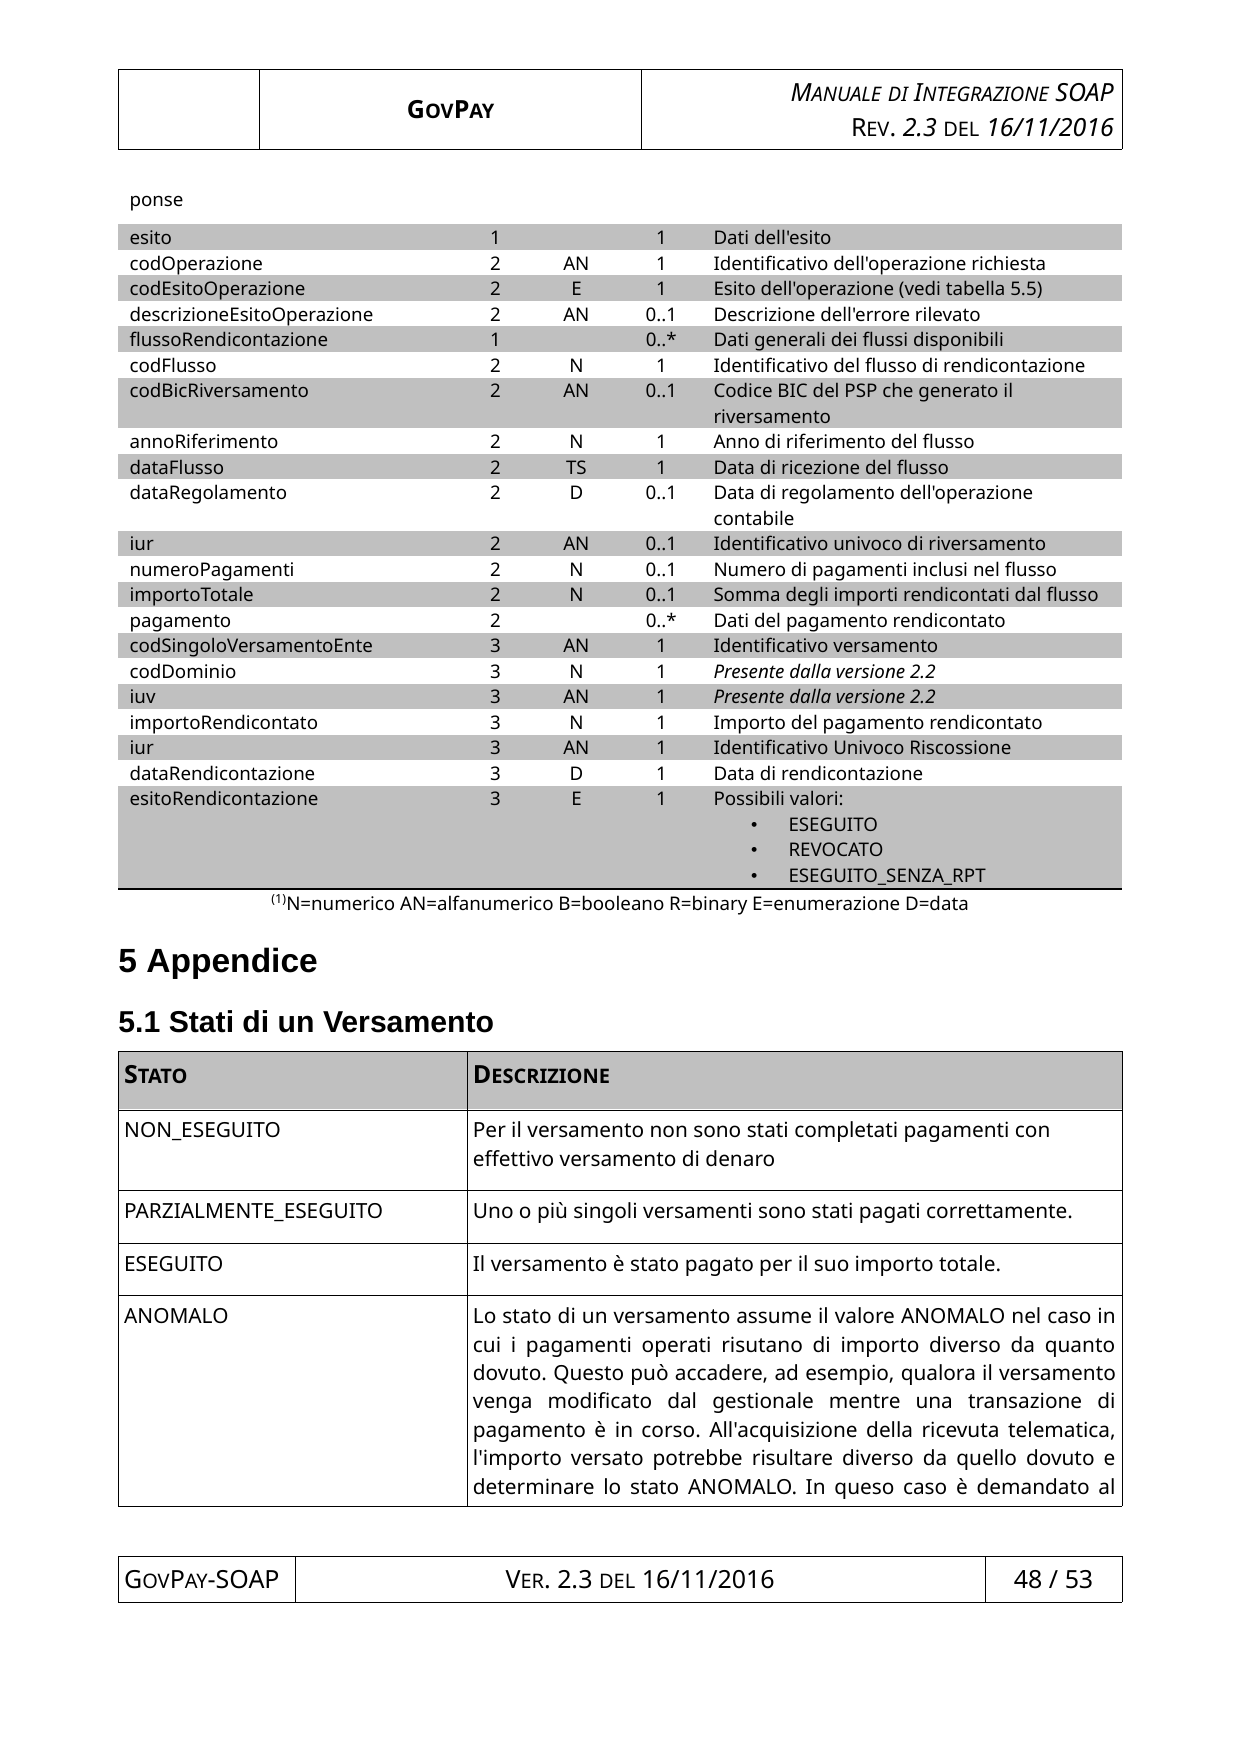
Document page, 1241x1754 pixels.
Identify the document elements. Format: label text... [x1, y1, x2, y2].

table_cell flussoRendicontazione [118, 326, 458, 352]
table_cell 3 [458, 709, 532, 735]
table_cell [458, 186, 532, 224]
table_cell dataRendicontazione [118, 760, 458, 786]
table_cell 2 [458, 454, 532, 479]
table_cell Presente dalla versione 2.2 [702, 684, 1122, 709]
table_cell importoTotale [118, 582, 458, 607]
table_cell 1 [620, 275, 702, 301]
table_cell 2 [458, 531, 532, 556]
table_cell 2 [458, 378, 532, 428]
table_cell N [532, 709, 620, 735]
table_cell 0..* [620, 326, 702, 352]
table_cell 3 [458, 658, 532, 684]
table_cell AN [532, 301, 620, 326]
table_cell Data di rendicontazione [702, 760, 1122, 786]
table_cell AN [532, 531, 620, 556]
table_cell 2 [458, 429, 532, 454]
table_cell Data di regolamento dell'operazione contabile [702, 480, 1122, 531]
subtitle Appendice [118, 940, 1122, 979]
table_cell Identificativo del flusso di rendicontazione [702, 352, 1122, 377]
table_cell 1 [620, 250, 702, 275]
table_cell 0..1 [620, 531, 702, 556]
table_cell AN [532, 633, 620, 658]
table_cell 1 [620, 658, 702, 684]
table_cell 1 [458, 326, 532, 352]
table_cell D [532, 760, 620, 786]
text (1)N=numerico AN=alfanumerico B=booleano R=binary E=enumerazione D=data [118, 890, 1122, 915]
table_cell Identificativo Univoco Riscossione [702, 735, 1122, 760]
table_cell N [532, 556, 620, 582]
table_cell ponse [118, 186, 458, 224]
table_cell 0..* [620, 607, 702, 633]
table_cell codFlusso [118, 352, 458, 377]
table_cell importoRendicontato [118, 709, 458, 735]
table_cell Uno o più singoli versamenti sono stati pagati correttamente. [468, 1191, 1122, 1243]
table_header Descrizione [468, 1052, 1122, 1109]
table_cell codOperazione [118, 250, 458, 275]
table_cell Data di ricezione del flusso [702, 454, 1122, 479]
table_cell N [532, 658, 620, 684]
table_cell E [532, 275, 620, 301]
table_cell Possibili valori: ESEGUITO REVOCATO ESEGUITO_SENZA_RPT [702, 786, 1122, 888]
table_cell Importo del pagamento rendicontato [702, 709, 1122, 735]
table_cell 2 [458, 250, 532, 275]
table_cell 0..1 [620, 582, 702, 607]
table_cell 2 [458, 607, 532, 633]
table_cell [532, 186, 620, 224]
table_cell AN [532, 735, 620, 760]
table_cell 2 [458, 301, 532, 326]
table_cell Lo stato di un versamento assume il valore ANOMALO nel caso in cui i pagamenti operati risutano di importo diverso da quanto dovuto. Questo può accadere, ad esempio, qualora il versamento venga modificato dal gestionale mentre una transazione di pagamento è in corso. All'acquisizione della ricevuta telematica, l'importo versato potrebbe risultare diverso da quello dovuto e determinare lo stato ANOMALO. In queso caso è demandato al [468, 1296, 1122, 1506]
table_cell [532, 607, 620, 633]
table_cell iur [118, 735, 458, 760]
table_cell dataFlusso [118, 454, 458, 479]
table_cell Numero di pagamenti inclusi nel flusso [702, 556, 1122, 582]
table_cell iur [118, 531, 458, 556]
table_cell Dati generali dei flussi disponibili [702, 326, 1122, 352]
table_cell N [532, 582, 620, 607]
table_cell ANOMALO [119, 1296, 467, 1506]
table_cell 1 [620, 684, 702, 709]
table_cell Somma degli importi rendicontati dal flusso [702, 582, 1122, 607]
table_cell Per il versamento non sono stati completati pagamenti con effettivo versamento di denaro [468, 1111, 1122, 1190]
table_cell 0..1 [620, 301, 702, 326]
table_cell 1 [620, 454, 702, 479]
table_cell iuv [118, 684, 458, 709]
table_cell Identificativo versamento [702, 633, 1122, 658]
table_cell 2 [458, 352, 532, 377]
table_header Stato [119, 1052, 467, 1109]
table_cell esitoRendicontazione [118, 786, 458, 888]
table_cell esito [118, 224, 458, 250]
subtitle Stati di un Versamento [118, 1004, 1122, 1039]
table_cell 3 [458, 735, 532, 760]
table_cell 0..1 [620, 480, 702, 531]
table_cell [532, 224, 620, 250]
table_cell Dati del pagamento rendicontato [702, 607, 1122, 633]
table_cell 1 [620, 429, 702, 454]
table_cell 3 [458, 633, 532, 658]
table_cell AN [532, 250, 620, 275]
table_cell Descrizione dell'errore rilevato [702, 301, 1122, 326]
table_cell descrizioneEsitoOperazione [118, 301, 458, 326]
table_cell [702, 186, 1122, 224]
table_cell ESEGUITO [119, 1244, 467, 1295]
table_cell Codice BIC del PSP che generato il riversamento [702, 378, 1122, 428]
table_cell N [532, 352, 620, 377]
table_cell 1 [620, 633, 702, 658]
table_cell 3 [458, 786, 532, 888]
table_cell 1 [620, 786, 702, 888]
table_cell dataRegolamento [118, 480, 458, 531]
table_cell 3 [458, 760, 532, 786]
table_cell Dati dell'esito [702, 224, 1122, 250]
table_cell 1 [620, 760, 702, 786]
table_cell 0..1 [620, 556, 702, 582]
table_cell 1 [620, 224, 702, 250]
table_cell pagamento [118, 607, 458, 633]
table_cell 3 [458, 684, 532, 709]
table_cell codSingoloVersamentoEnte [118, 633, 458, 658]
table_cell Esito dell'operazione (vedi tabella 5.5) [702, 275, 1122, 301]
table_cell [620, 186, 702, 224]
table_cell codBicRiversamento [118, 378, 458, 428]
table_cell 2 [458, 582, 532, 607]
table_cell codDominio [118, 658, 458, 684]
table_cell numeroPagamenti [118, 556, 458, 582]
table_cell TS [532, 454, 620, 479]
table_cell Anno di riferimento del flusso [702, 429, 1122, 454]
table_cell 0..1 [620, 378, 702, 428]
table_cell 1 [620, 735, 702, 760]
table_cell [532, 326, 620, 352]
table_cell 2 [458, 275, 532, 301]
table_cell PARZIALMENTE_ESEGUITO [119, 1191, 467, 1243]
table_cell 1 [620, 352, 702, 377]
table_cell 1 [620, 709, 702, 735]
table_cell N [532, 429, 620, 454]
table_cell E [532, 786, 620, 888]
table_cell 2 [458, 480, 532, 531]
table_cell NON_ESEGUITO [119, 1111, 467, 1190]
table_cell D [532, 480, 620, 531]
table_cell AN [532, 378, 620, 428]
table_cell annoRiferimento [118, 429, 458, 454]
table_cell codEsitoOperazione [118, 275, 458, 301]
table_cell 2 [458, 556, 532, 582]
table_cell Il versamento è stato pagato per il suo importo totale. [468, 1244, 1122, 1295]
table_cell Identificativo univoco di riversamento [702, 531, 1122, 556]
table_cell Presente dalla versione 2.2 [702, 658, 1122, 684]
table_cell Identificativo dell'operazione richiesta [702, 250, 1122, 275]
table_cell 1 [458, 224, 532, 250]
table_cell AN [532, 684, 620, 709]
